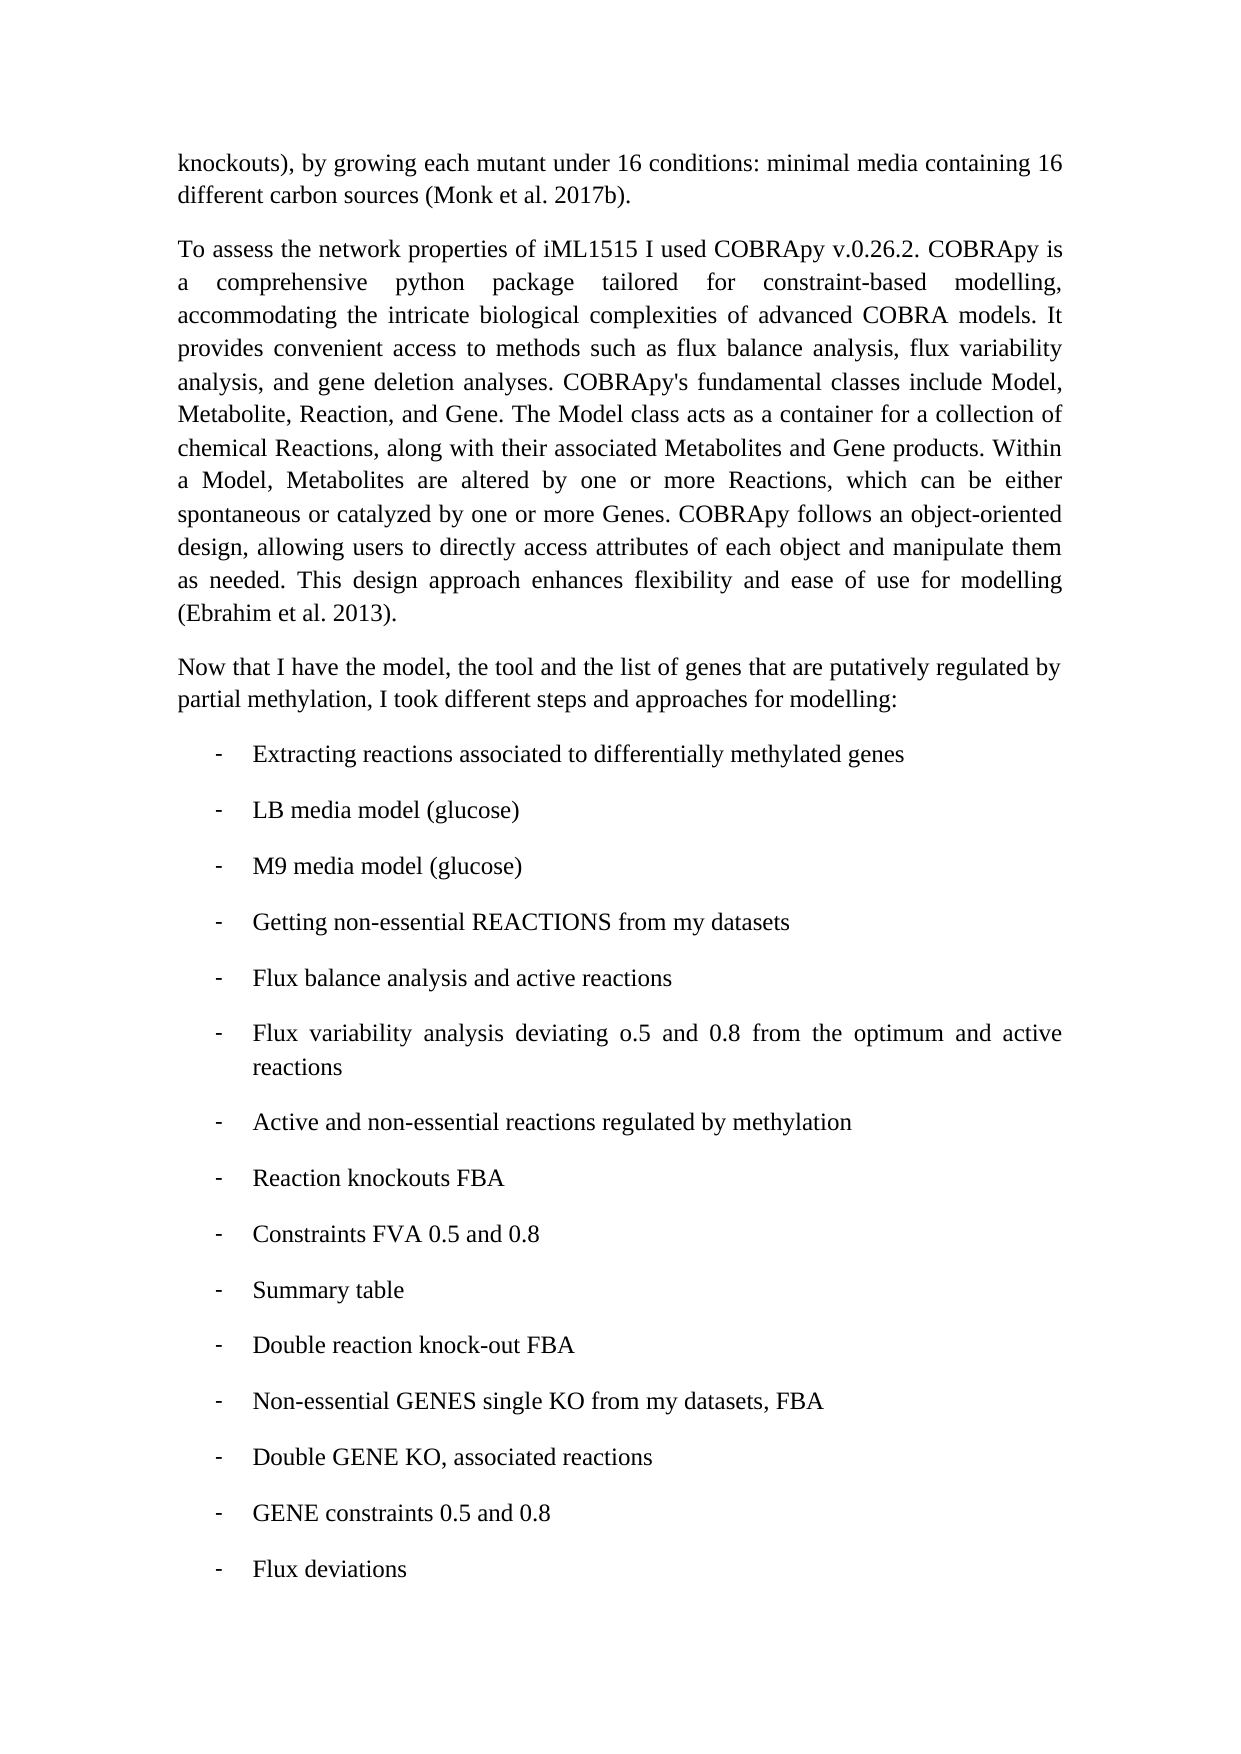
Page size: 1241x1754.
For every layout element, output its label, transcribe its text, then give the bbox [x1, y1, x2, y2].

list Extracting reactions associated to differentially methylated genes [215, 738, 1063, 769]
list Active and non-essential reactions regulated by methylation [215, 1106, 1063, 1137]
list Flux deviations [215, 1553, 1063, 1583]
list M9 media model (glucose) [215, 850, 1063, 881]
list Getting non-essential REACTIONS from my datasets [215, 906, 1063, 936]
list Reaction knockouts FBA [215, 1162, 1063, 1193]
list Constraints FVA 0.5 and 0.8 [215, 1218, 1063, 1248]
list Non-essential GENES single KO from my datasets, FBA [215, 1385, 1063, 1416]
text knockouts), by growing each mutant under 16 conditions: minimal media containing 16 different carbon sources (Monk et al. 2017b). [177, 148, 1063, 209]
list Double reaction knock-out FBA [215, 1329, 1063, 1360]
list LB media model (glucose) [215, 794, 1063, 825]
list Flux variability analysis deviating o.5 and 0.8 from the optimum and active reactions [215, 1018, 1063, 1081]
text Now that I have the model, the tool and the list of genes that are putatively regulated by partial methylation, I took different steps and approaches for modelling: [177, 652, 1063, 713]
list Double GENE KO, associated reactions [215, 1441, 1063, 1472]
list Summary table [215, 1274, 1063, 1304]
text To assess the network properties of iML1515 I used COBRApy v.0.26.2. COBRApy is a comprehensive python package tailored for constraint-based modelling, accommodating the intricate biological complexities of advanced COBRA models. It provides convenient access to methods such as flux balance analysis, flux variability analysis, and gene deletion analyses. COBRApy's fundamental classes include Model, Metabolite, Reaction, and Gene. The Model class acts as a container for a collection of chemical Reactions, along with their associated Metabolites and Gene products. Within a Model, Metabolites are altered by one or more Reactions, which can be either spontaneous or catalyzed by one or more Genes. COBRApy follows an object-oriented design, allowing users to directly access attributes of each object and manipulate them as needed. This design approach enhances flexibility and ease of use for modelling (Ebrahim et al. 2013). [177, 234, 1063, 626]
list GENE constraints 0.5 and 0.8 [215, 1497, 1063, 1528]
list Flux balance analysis and active reactions [215, 962, 1063, 992]
